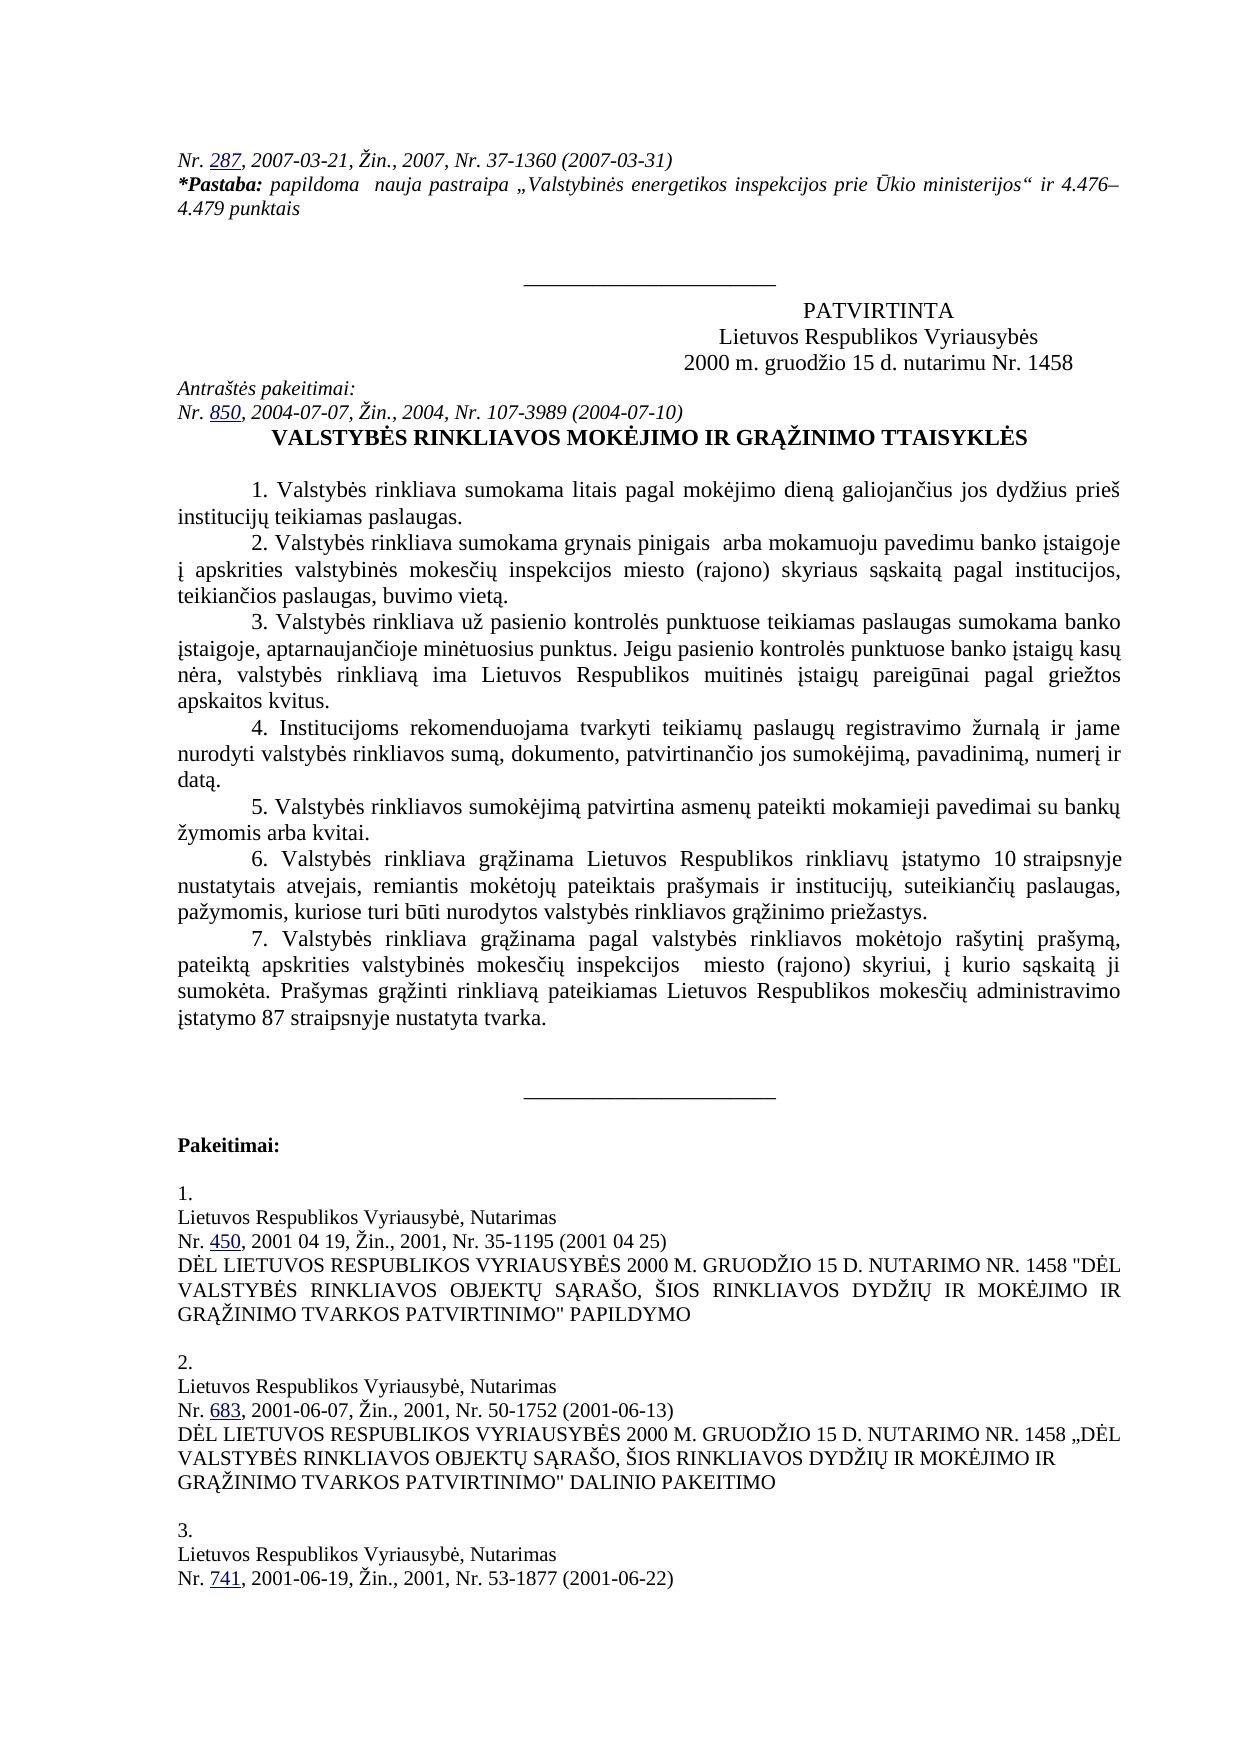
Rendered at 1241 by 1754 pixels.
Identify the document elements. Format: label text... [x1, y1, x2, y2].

text Nr. 741, 2001-06-19, Žin., 2001, Nr. 53-1877 (2001-06-22) [177, 1566, 1122, 1590]
text DĖL LIETUVOS RESPUBLIKOS VYRIAUSYBĖS 2000 M. GRUODŽIO 15 D. NUTARIMO NR. 1458 "DĖL VALSTYBĖS RINKLIAVOS OBJEKTŲ SĄRAŠO, ŠIOS RINKLIAVOS DYDŽIŲ IR MOKĖJIMO IR GRĄŽINIMO TVARKOS PATVIRTINIMO" PAPILDYMO [177, 1253, 1122, 1326]
text –––––––––––––––––––––– [177, 270, 1122, 297]
text Patvirtinta [635, 297, 1122, 323]
text VALSTYBĖS RINKLIAVOS MOKĖJIMO IR GRĄŽINIMO TTAISYKLĖS [177, 424, 1122, 450]
text 1. Valstybės rinkliava sumokama litais pagal mokėjimo dieną galiojančius jos dydžius prieš institucijų teikiamas paslaugas. [177, 477, 1122, 529]
text Lietuvos Respublikos Vyriausybės 2000 m. gruodžio 15 d. nutarimu Nr. 1458 [635, 323, 1122, 376]
text 3. [177, 1518, 1122, 1542]
text 4. Institucijoms rekomenduojama tvarkyti teikiamų paslaugų registravimo žurnalą ir jame nurodyti valstybės rinkliavos sumą, dokumento, patvirtinančio jos sumokėjimą, pavadinimą, numerį ir datą. [177, 714, 1122, 793]
text 7. Valstybės rinkliava grąžinama pagal valstybės rinkliavos mokėtojo rašytinį prašymą, pateiktą apskrities valstybinės mokesčių inspekcijos miesto (rajono) skyriui, į kurio sąskaitą ji sumokėta. Prašymas grąžinti rinkliavą pateikiamas Lietuvos Respublikos mokesčių administravimo įstatymo 87 straipsnyje nustatyta tvarka. [177, 924, 1122, 1030]
text 1. [177, 1181, 1122, 1205]
text Nr. 683, 2001-06-07, Žin., 2001, Nr. 50-1752 (2001-06-13) [177, 1398, 1122, 1422]
text –––––––––––––––––––––– [177, 1083, 1122, 1109]
text 3. Valstybės rinkliava už pasienio kontrolės punktuose teikiamas paslaugas sumokama banko įstaigoje, aptarnaujančioje minėtuosius punktus. Jeigu pasienio kontrolės punktuose banko įstaigų kasų nėra, valstybės rinkliavą ima Lietuvos Respublikos muitinės įstaigų pareigūnai pagal griežtos apskaitos kvitus. [177, 608, 1122, 714]
text Antraštės pakeitimai: [177, 376, 1122, 400]
text Pakeitimai: [177, 1133, 1122, 1157]
text 6. Valstybės rinkliava grąžinama Lietuvos Respublikos rinkliavų įstatymo 10 straipsnyje nustatytais atvejais, remiantis mokėtojų pateiktais prašymais ir institucijų, suteikiančių paslaugas, pažymomis, kuriose turi būti nurodytos valstybės rinkliavos grąžinimo priežastys. [177, 846, 1122, 924]
text 5. Valstybės rinkliavos sumokėjimą patvirtina asmenų pateikti mokamieji pavedimai su bankų žymomis arba kvitai. [177, 793, 1122, 846]
text 2. [177, 1350, 1122, 1374]
text Lietuvos Respublikos Vyriausybė, Nutarimas [177, 1374, 1122, 1398]
text DĖL LIETUVOS RESPUBLIKOS VYRIAUSYBĖS 2000 M. GRUODŽIO 15 D. NUTARIMO NR. 1458 „DĖL VALSTYBĖS RINKLIAVOS OBJEKTŲ SĄRAŠO, ŠIOS RINKLIAVOS DYDŽIŲ IR MOKĖJIMO IR GRĄŽINIMO TVARKOS PATVIRTINIMO" DALINIO PAKEITIMO [177, 1422, 1122, 1494]
text Nr. 287, 2007-03-21, Žin., 2007, Nr. 37-1360 (2007-03-31) [177, 148, 1122, 172]
text Lietuvos Respublikos Vyriausybė, Nutarimas [177, 1205, 1122, 1229]
text *Pastaba: papildoma nauja pastraipa „Valstybinės energetikos inspekcijos prie Ūkio ministerijos“ ir 4.476–4.479 punktais [177, 172, 1122, 220]
text Nr. 850, 2004-07-07, Žin., 2004, Nr. 107-3989 (2004-07-10) [177, 400, 1122, 424]
text 2. Valstybės rinkliava sumokama grynais pinigais arba mokamuoju pavedimu banko įstaigoje į apskrities valstybinės mokesčių inspekcijos miesto (rajono) skyriaus sąskaitą pagal institucijos, teikiančios paslaugas, buvimo vietą. [177, 529, 1122, 608]
text Lietuvos Respublikos Vyriausybė, Nutarimas [177, 1542, 1122, 1566]
text Nr. 450, 2001 04 19, Žin., 2001, Nr. 35-1195 (2001 04 25) [177, 1229, 1122, 1253]
